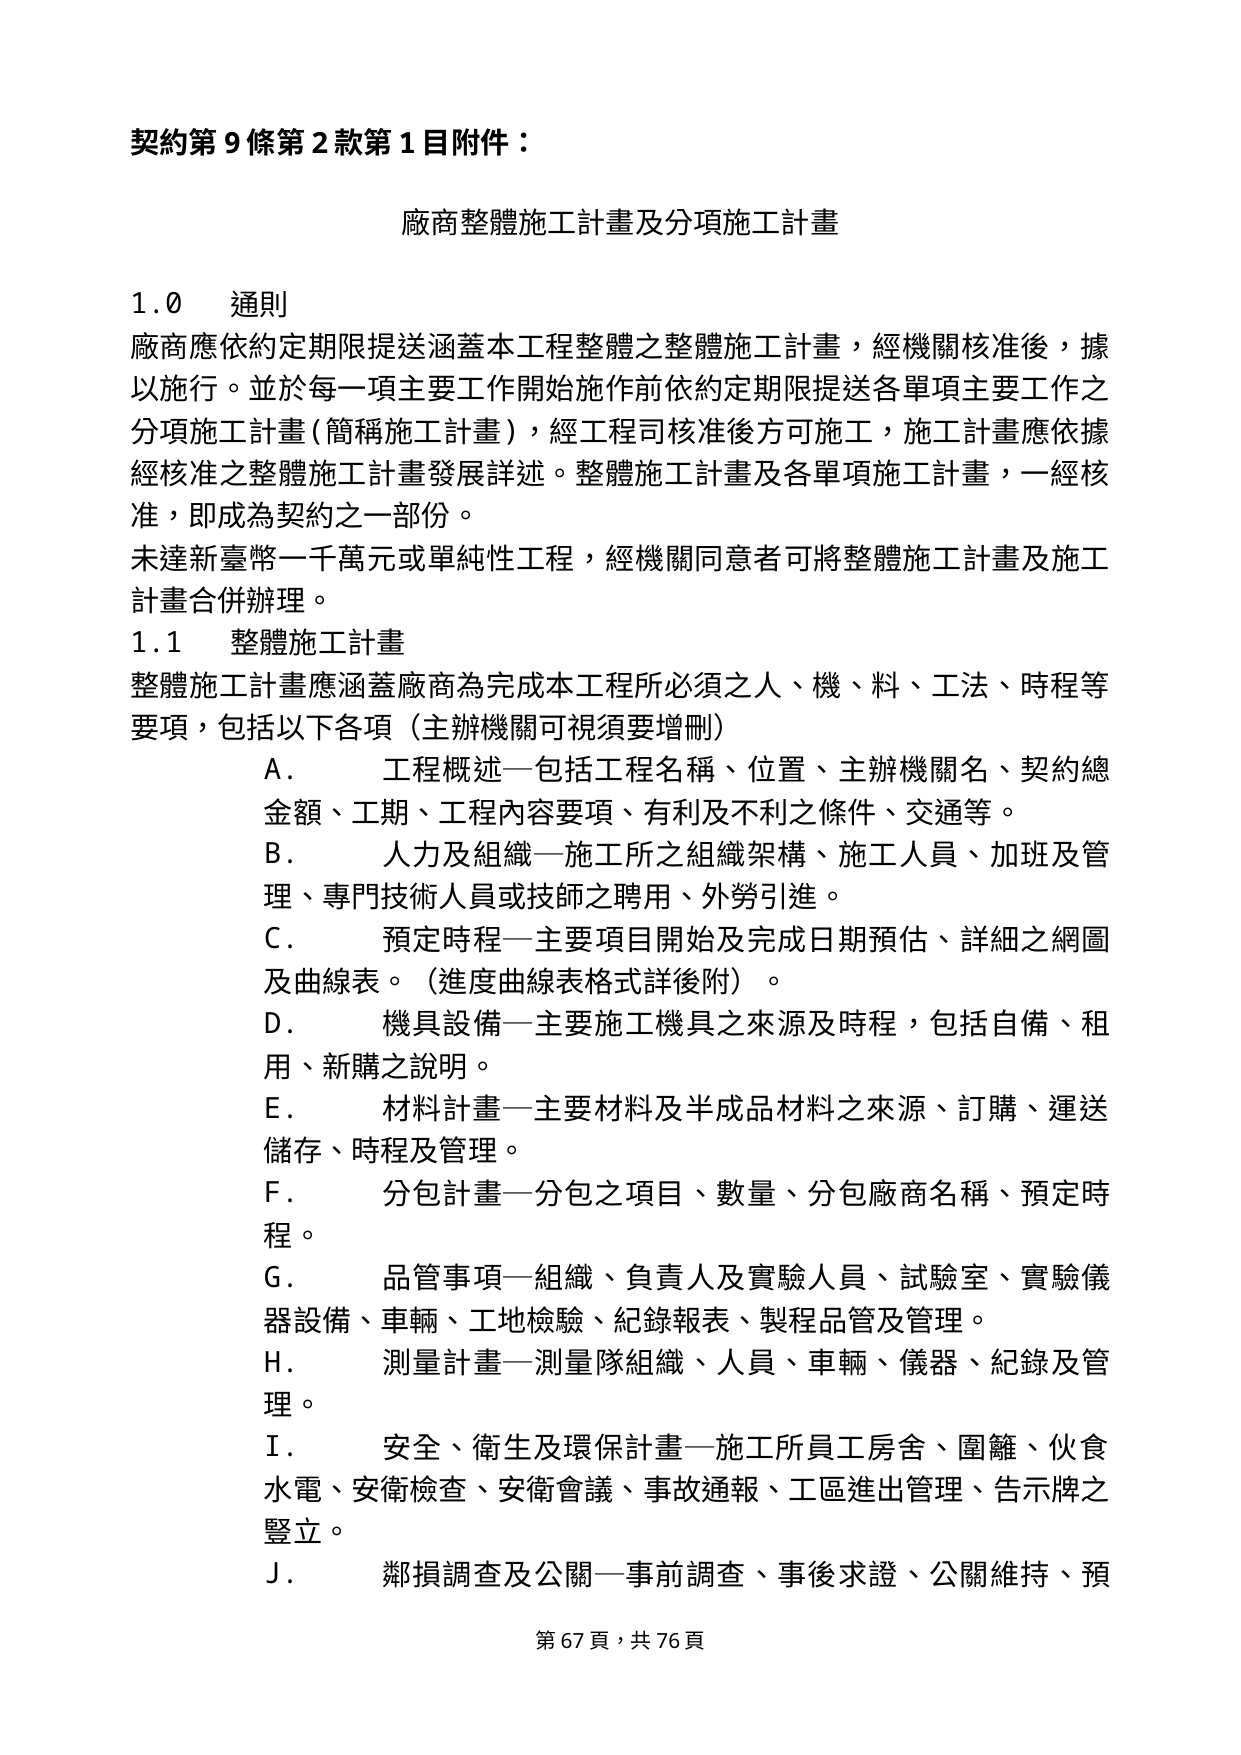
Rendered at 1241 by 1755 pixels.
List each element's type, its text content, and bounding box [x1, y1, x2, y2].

text 廠商整體施工計畫及分項施工計畫 [130, 199, 1110, 242]
text C. 預定時程─主要項目開始及完成日期預估、詳細之網圖及曲線表。（進度曲線表格式詳後附）。 [264, 916, 1110, 1001]
text 整體施工計畫應涵蓋廠商為完成本工程所必須之人、機、料、工法、時程等要項，包括以下各項（主辦機關可視須要增刪） [130, 662, 1110, 747]
text 未達新臺幣一千萬元或單純性工程，經機關同意者可將整體施工計畫及施工計畫合併辦理。 [130, 535, 1110, 620]
text G. 品管事項─組織、負責人及實驗人員、試驗室、實驗儀器設備、車輛、工地檢驗、紀錄報表、製程品管及管理。 [264, 1255, 1110, 1339]
text 1.1 整體施工計畫 [130, 620, 1110, 662]
text E. 材料計畫─主要材料及半成品材料之來源、訂購、運送、儲存、時程及管理。 [264, 1086, 1110, 1170]
text A. 工程概述─包括工程名稱、位置、主辦機關名、契約總金額、工期、工程內容要項、有利及不利之條件、交通等。 [264, 747, 1110, 831]
text B. 人力及組織─施工所之組織架構、施工人員、加班及管理、專門技術人員或技師之聘用、外勞引進。 [264, 831, 1110, 916]
text I. 安全、衛生及環保計畫─施工所員工房舍、圍籬、伙食、水電、安衛檢查、安衛會議、事故通報、工區進出管理、告示牌之豎立。 [264, 1424, 1110, 1551]
subtitle 契約第9條第2款第1目附件： [130, 128, 1110, 159]
text J. 鄰損調查及公關─事前調查、事後求證、公關維持、預 [264, 1551, 1110, 1594]
text H. 測量計畫─測量隊組織、人員、車輛、儀器、紀錄及管理。 [264, 1339, 1110, 1424]
text F. 分包計畫─分包之項目、數量、分包廠商名稱、預定時程。 [264, 1170, 1110, 1255]
text 1.0 通則 [130, 281, 1110, 324]
text D. 機具設備─主要施工機具之來源及時程，包括自備、租用、新購之說明。 [264, 1001, 1110, 1086]
text 廠商應依約定期限提送涵蓋本工程整體之整體施工計畫，經機關核准後，據以施行。並於每一項主要工作開始施作前依約定期限提送各單項主要工作之分項施工計畫(簡稱施工計畫)，經工程司核准後方可施工，施工計畫應依據經核准之整體施工計畫發展詳述。整體施工計畫及各單項施工計畫，一經核准，即成為契約之一部份。 [130, 324, 1110, 535]
